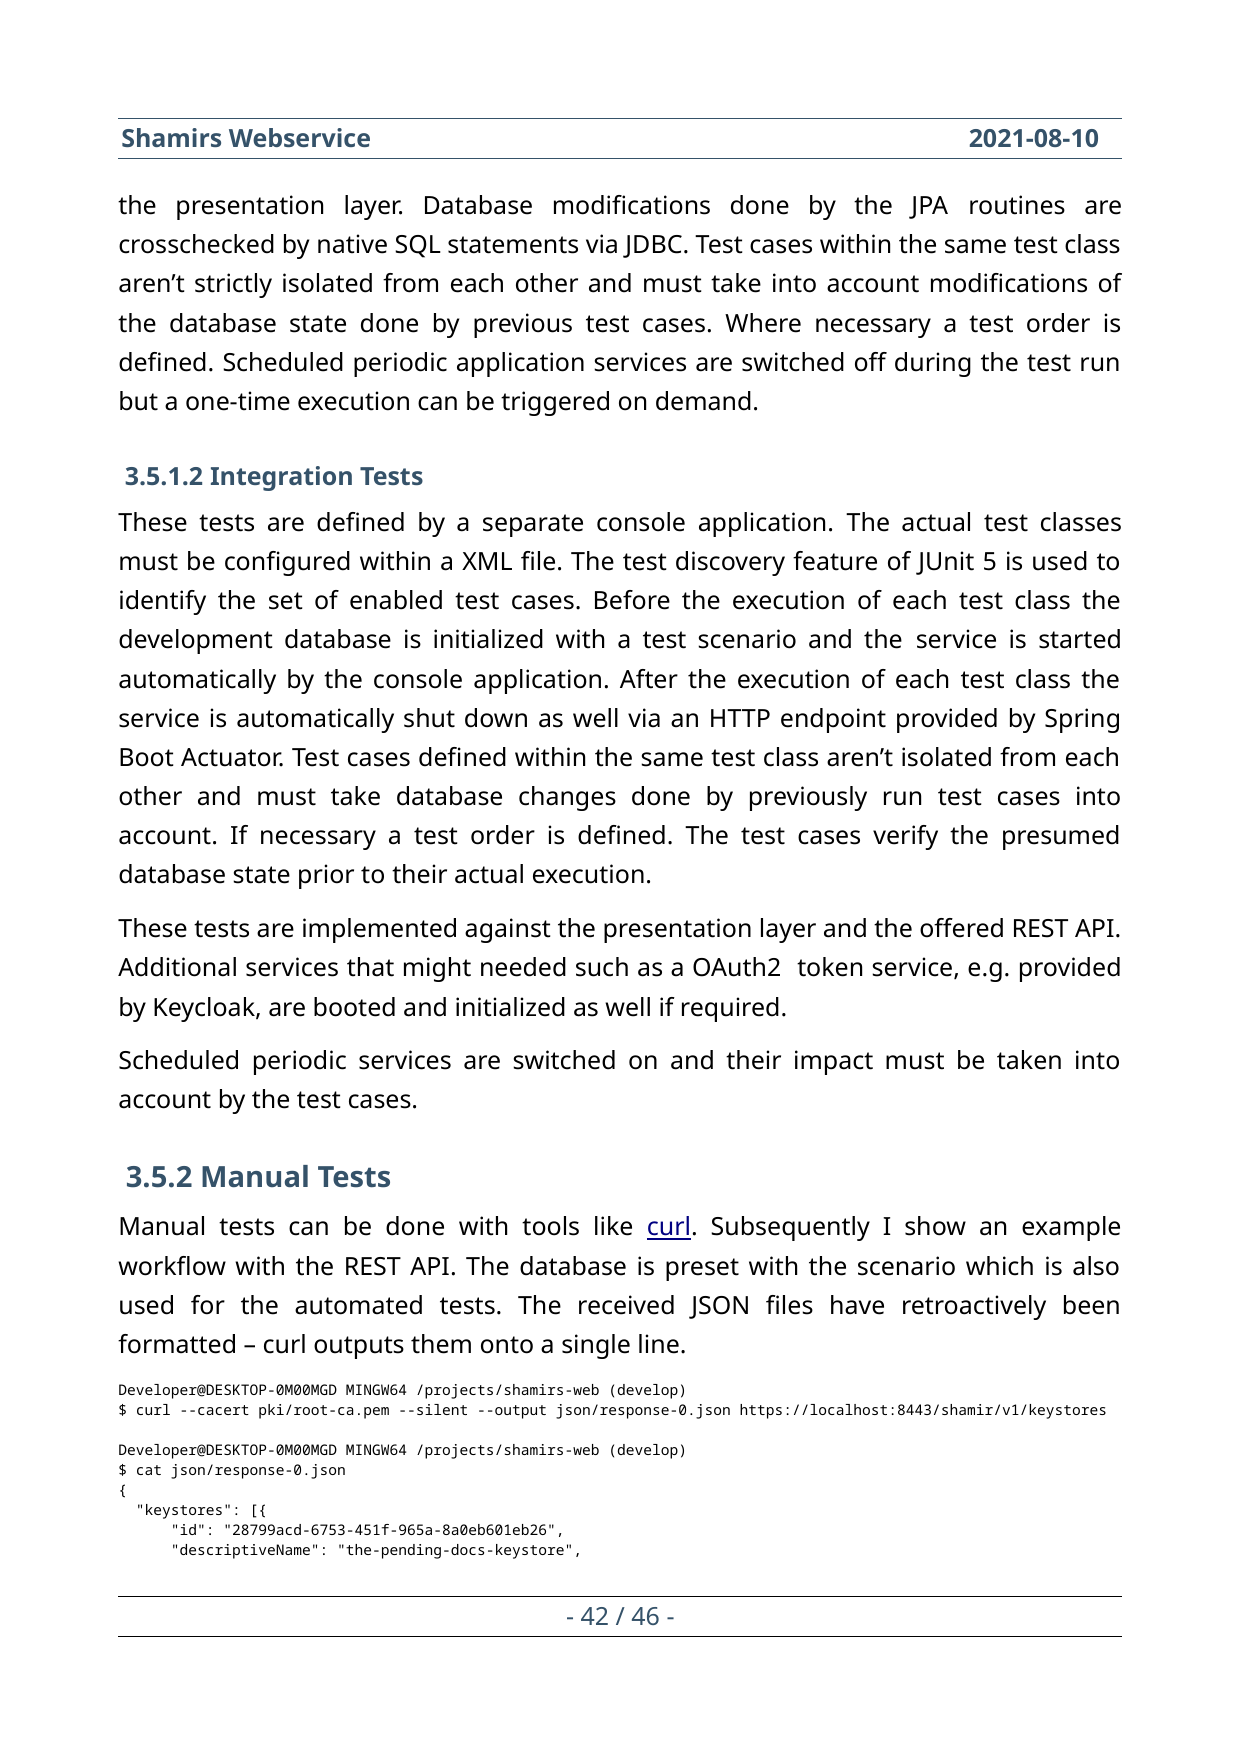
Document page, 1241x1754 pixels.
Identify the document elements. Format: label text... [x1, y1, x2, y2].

text $ curl --cacert pki/root-ca.pem --silent --output json/response-0.json https://localhost:8443/shamir/v1/keystores [118, 1400, 1122, 1420]
text "keystores": [{ [118, 1499, 1122, 1519]
subtitle Integration Tests [118, 458, 1122, 492]
text Developer@DESKTOP-0M00MGD MINGW64 /projects/shamirs-web (develop) [118, 1440, 1122, 1460]
text Developer@DESKTOP-0M00MGD MINGW64 /projects/shamirs-web (develop) [118, 1380, 1122, 1400]
text "descriptiveName": "the-pending-docs-keystore", [118, 1539, 1122, 1559]
text the presentation layer. Database modifications done by the JPA routines are crosschecked by native SQL statements via JDBC. Test cases within the same test class aren’t strictly isolated from each other and must take into account modifications of the database state done by previous test cases. Where necessary a test order is defined. Scheduled periodic application services are switched off during the test run but a one-time execution can be triggered on demand. [118, 188, 1122, 418]
text $ cat json/response-0.json [118, 1460, 1122, 1480]
text { [118, 1480, 1122, 1499]
text "id": "28799acd-6753-451f-965a-8a0eb601eb26", [118, 1519, 1122, 1539]
subtitle Manual Tests [118, 1157, 1122, 1196]
text These tests are implemented against the presentation layer and the offered REST API. Additional services that might needed such as a OAuth2 token service, e.g. provided by Keycloak, are booted and initialized as well if required. [118, 911, 1122, 1023]
text These tests are defined by a separate console application. The actual test classes must be configured within a XML file. The test discovery feature of JUnit 5 is used to identify the set of enabled test cases. Before the execution of each test class the development database is initialized with a test scenario and the service is started automatically by the console application. After the execution of each test class the service is automatically shut down as well via an HTTP endpoint provided by Spring Boot Actuator. Test cases defined within the same test class aren’t isolated from each other and must take database changes done by previously run test cases into account. If necessary a test order is defined. The test cases verify the presumed database state prior to their actual execution. [118, 505, 1122, 891]
text Scheduled periodic services are switched on and their impact must be taken into account by the test cases. [118, 1043, 1122, 1116]
text Manual tests can be done with tools like curl. Subsequently I show an example workflow with the REST API. The database is preset with the scenario which is also used for the automated tests. The received JSON files have retroactively been formatted – curl outputs them onto a single line. [118, 1209, 1122, 1361]
